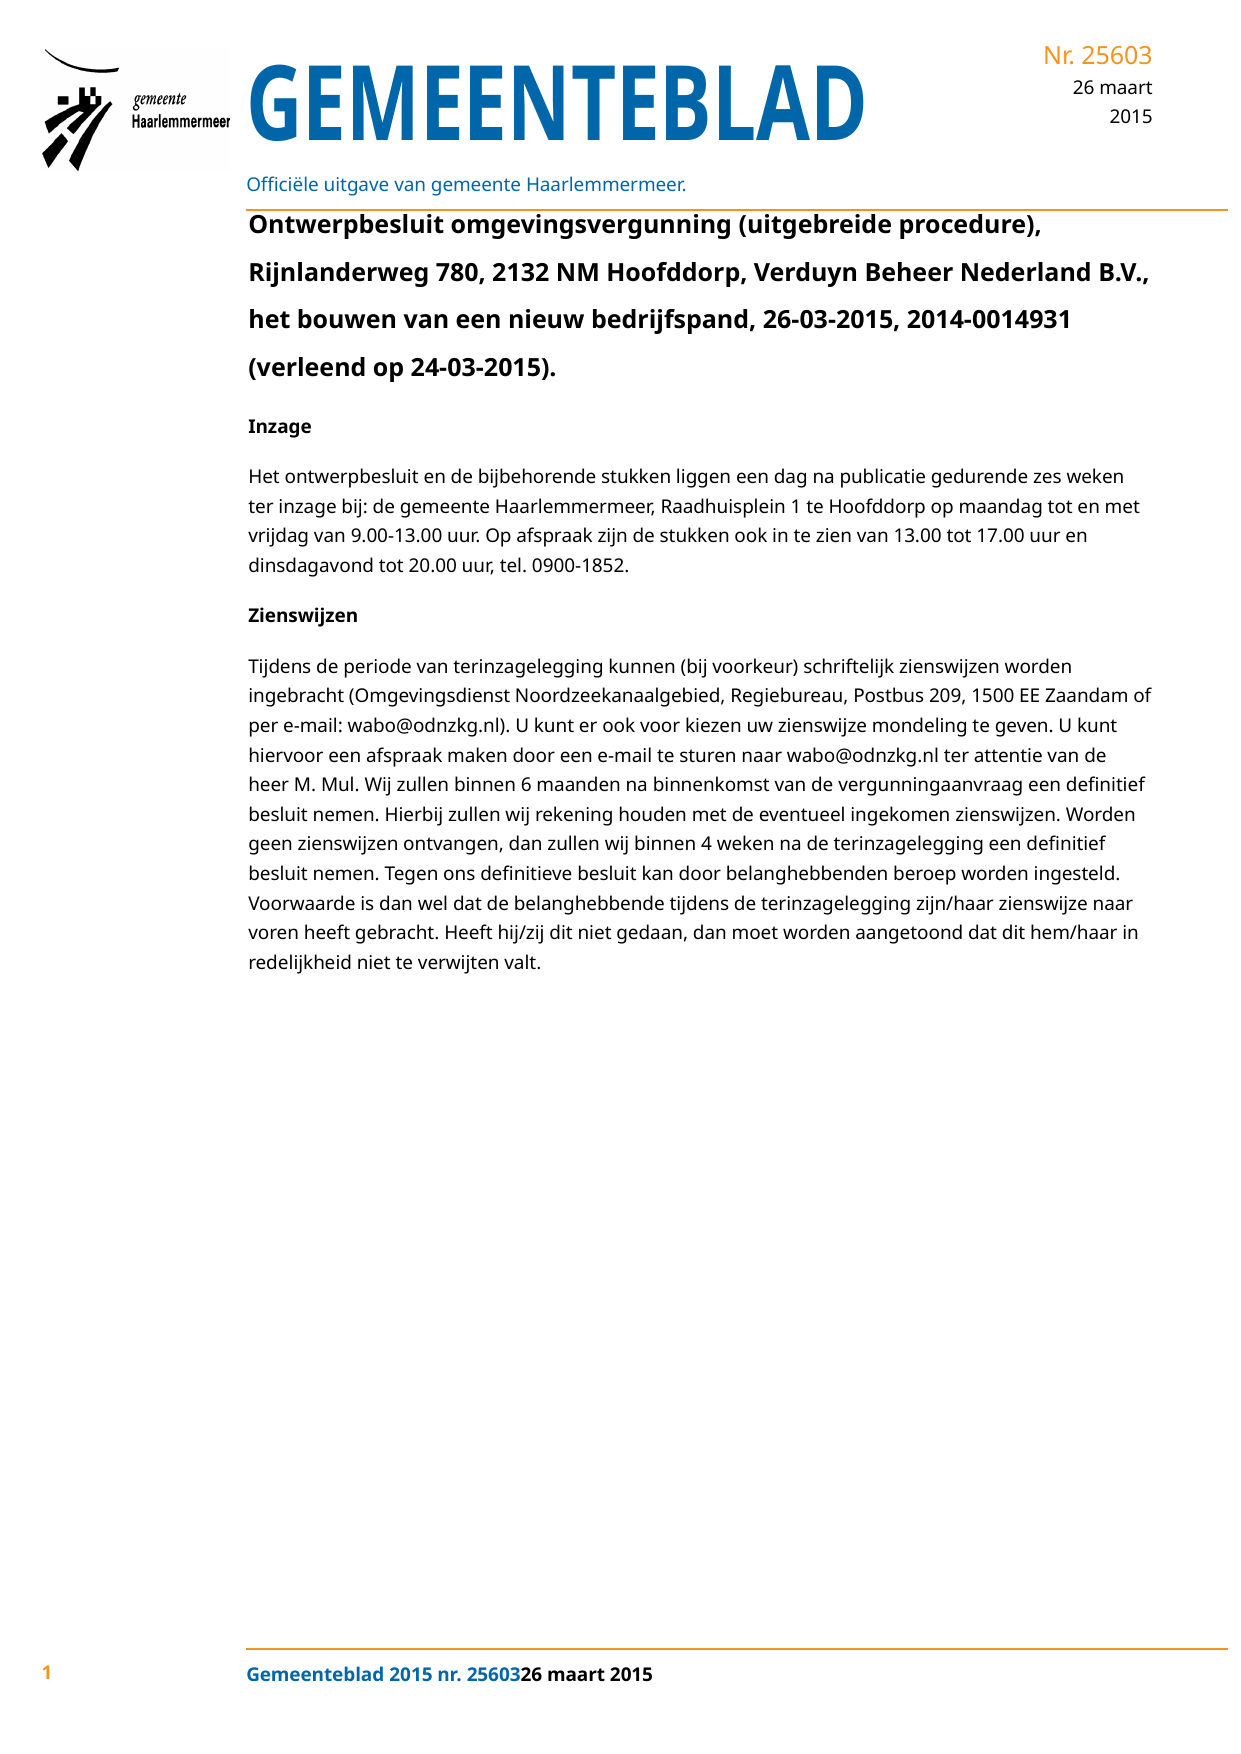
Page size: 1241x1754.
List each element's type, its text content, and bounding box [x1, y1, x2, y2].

text Zienswijzen [248, 603, 1152, 628]
text Ontwerpbesluit omgevingsvergunning (uitgebreide procedure), Rijnlanderweg 780, 2132 NM Hoofddorp, Verduyn Beheer Nederland B.V., het bouwen van een nieuw bedrijfspand, 26-03-2015, 2014-0014931 (verleend op 24-03-2015). [248, 211, 1152, 384]
text Het ontwerpbesluit en de bijbehorende stukken liggen een dag na publicatie gedurende zes weken ter inzage bij: de gemeente Haarlemmermeer, Raadhuisplein 1 te Hoofddorp op maandag tot en met vrijdag van 9.00-13.00 uur. Op afspraak zijn de stukken ook in te zien van 13.00 tot 17.00 uur en dinsdagavond tot 20.00 uur, tel. 0900-1852. [248, 463, 1152, 578]
picture [41, 47, 231, 172]
text Tijdens de periode van terinzagelegging kunnen (bij voorkeur) schriftelijk zienswijzen worden ingebracht (Omgevingsdienst Noordzeekanaalgebied, Regiebureau, Postbus 209, 1500 EE Zaandam of per e-mail: wabo@odnzkg.nl). U kunt er ook voor kiezen uw zienswijze mondeling te geven. U kunt hiervoor een afspraak maken door een e-mail te sturen naar wabo@odnzkg.nl ter attentie van de heer M. Mul. Wij zullen binnen 6 maanden na binnenkomst van de vergunningaanvraag een definitief besluit nemen. Hierbij zullen wij rekening houden met de eventueel ingekomen zienswijzen. Worden geen zienswijzen ontvangen, dan zullen wij binnen 4 weken na de terinzagelegging een definitief besluit nemen. Tegen ons definitieve besluit kan door belanghebbenden beroep worden ingesteld. Voorwaarde is dan wel dat de belanghebbende tijdens de terinzagelegging zijn/haar zienswijze naar voren heeft gebracht. Heeft hij/zij dit niet gedaan, dan moet worden aangetoond dat dit hem/haar in redelijkheid niet te verwijten valt. [248, 653, 1152, 975]
text Inzage [248, 413, 1152, 439]
